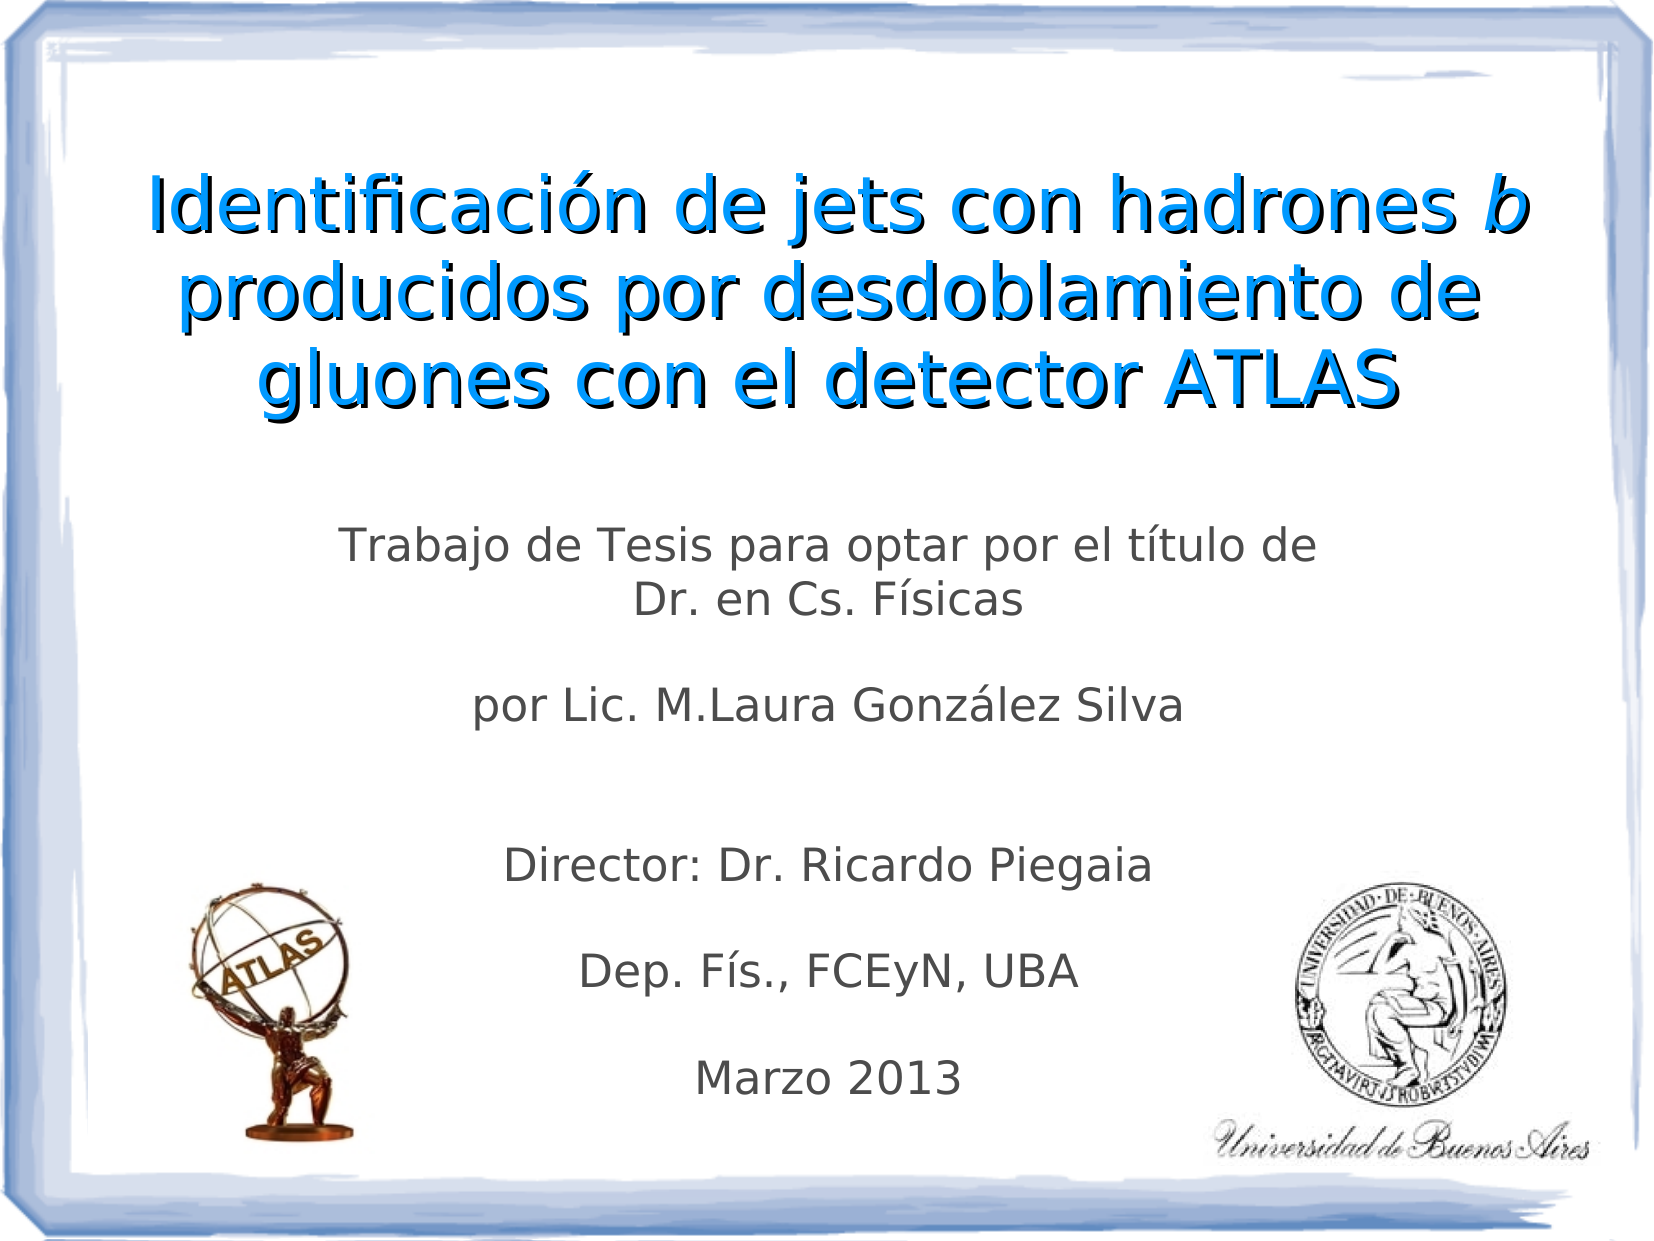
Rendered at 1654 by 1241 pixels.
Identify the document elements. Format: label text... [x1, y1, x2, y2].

title Identificación de jets con hadrones b producidos por desdoblamiento de gluones con el detector ATLAS Trabajo de Tesis para optar por el título de Dr. en Cs. Físicas por Lic. M.Laura González Silva Director: Dr. Ricardo Piegaia Dep. Fís., FCEyN, UBA Marzo 2013 [25, 160, 1632, 1106]
picture [0, 0, 1654, 1241]
